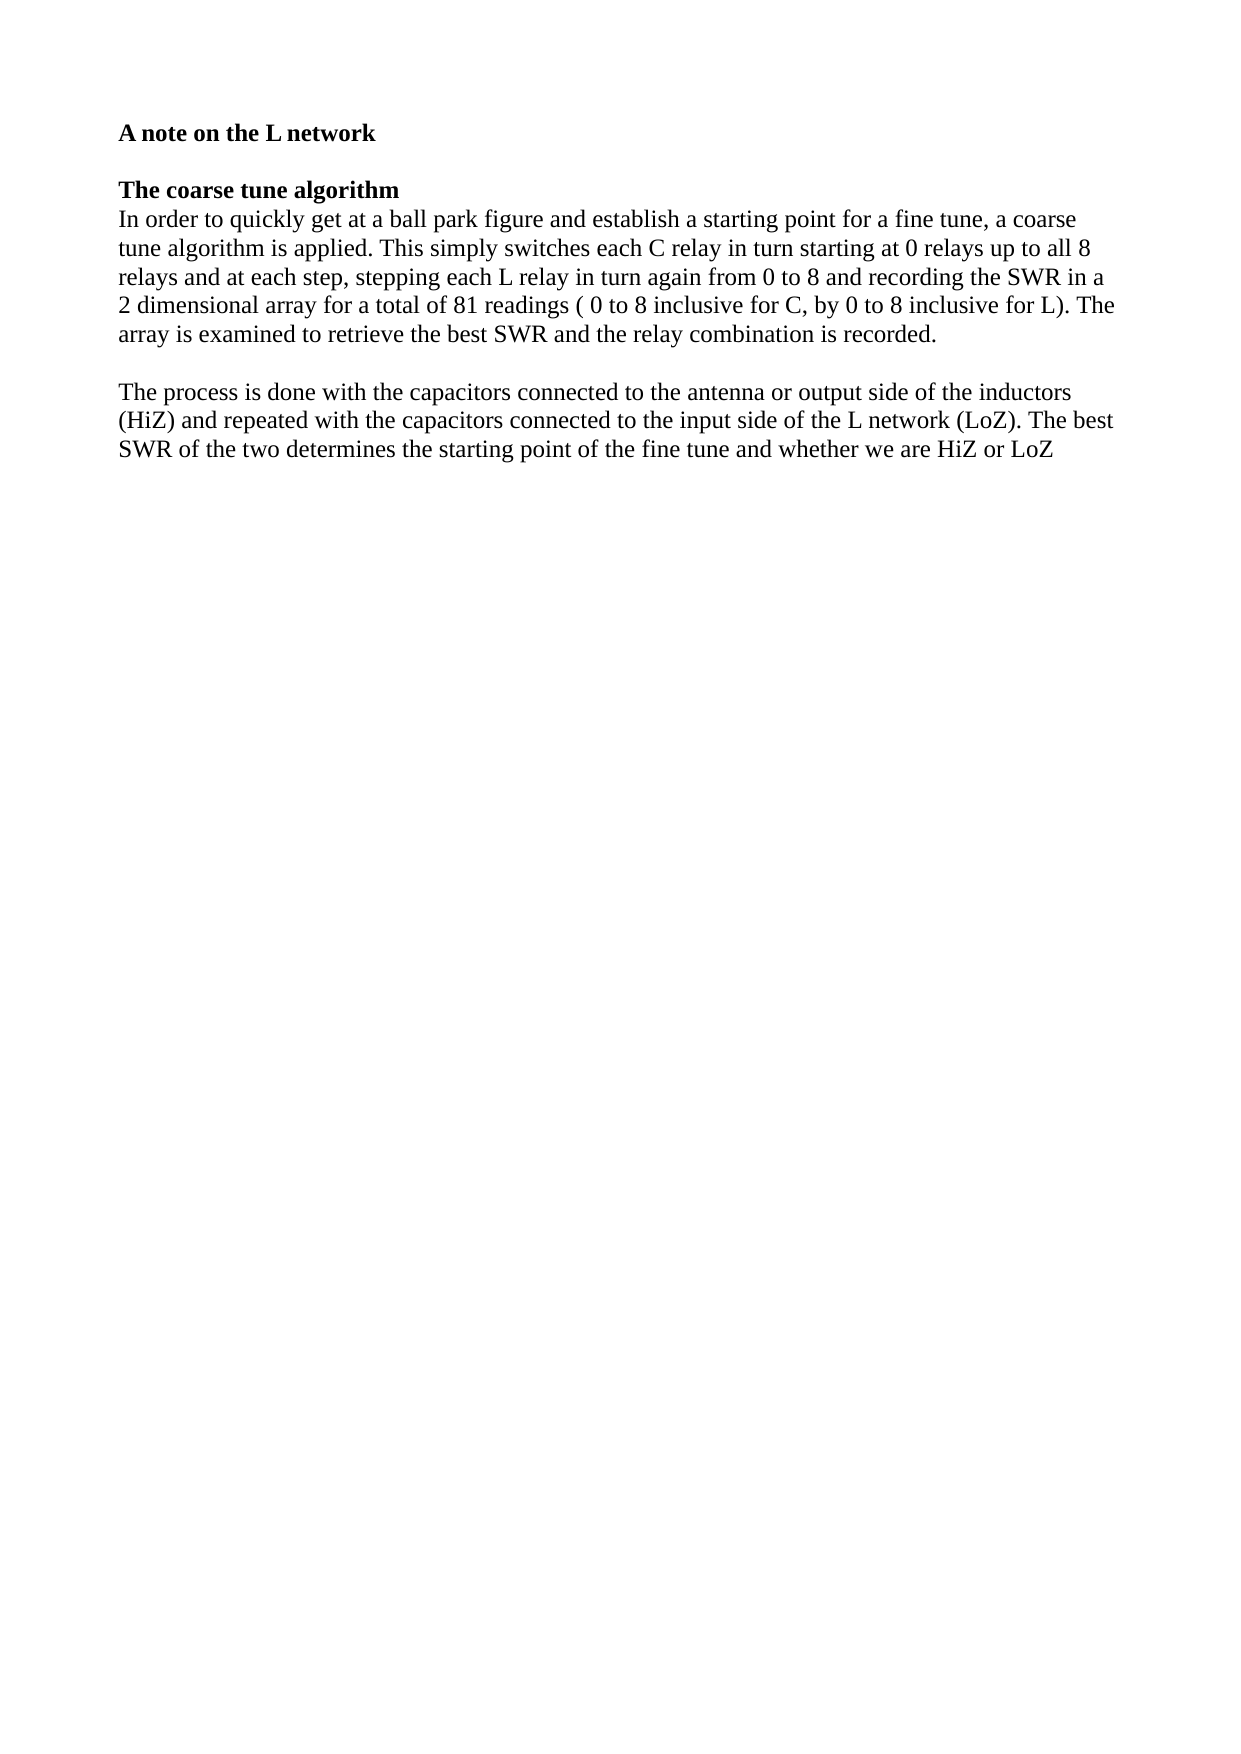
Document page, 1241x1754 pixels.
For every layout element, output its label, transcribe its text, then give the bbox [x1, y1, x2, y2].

text In order to quickly get at a ball park figure and establish a starting point for a fine tune, a coarse tune algorithm is applied. This simply switches each C relay in turn starting at 0 relays up to all 8 relays and at each step, stepping each L relay in turn again from 0 to 8 and recording the SWR in a 2 dimensional array for a total of 81 readings ( 0 to 8 inclusive for C, by 0 to 8 inclusive for L). The array is examined to retrieve the best SWR and the relay combination is recorded. [118, 204, 1122, 348]
text The coarse tune algorithm [118, 176, 1122, 204]
text A note on the L network [118, 118, 1122, 147]
text The process is done with the capacitors connected to the antenna or output side of the inductors (HiZ) and repeated with the capacitors connected to the input side of the L network (LoZ). The best SWR of the two determines the starting point of the fine tune and whether we are HiZ or LoZ [118, 377, 1122, 463]
